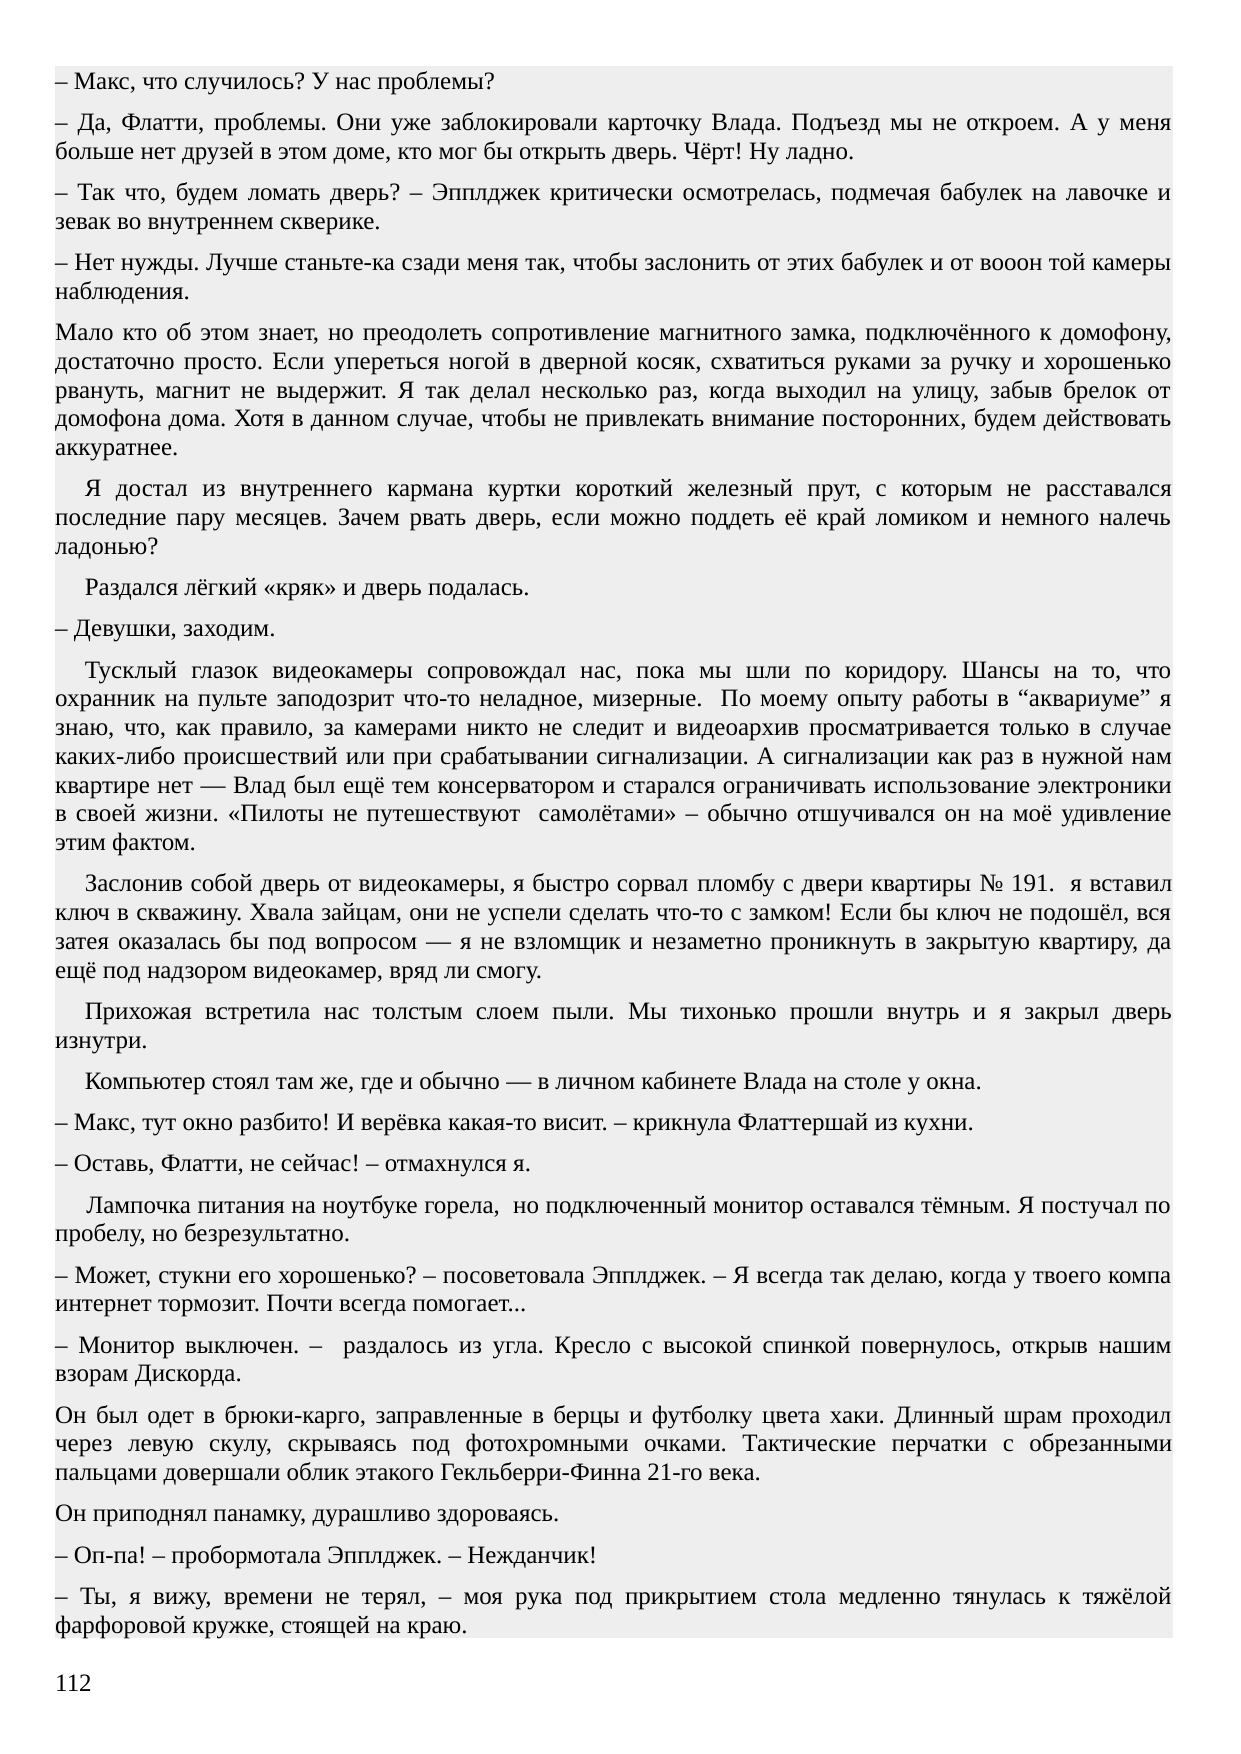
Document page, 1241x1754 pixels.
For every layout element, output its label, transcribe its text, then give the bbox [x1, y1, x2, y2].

text – Макс, тут окно разбито! И верёвка какая-то висит. – крикнула Флаттершай из кухни. [55, 1107, 1173, 1136]
text Тусклый глазок видеокамеры сопровождал нас, пока мы шли по коридору. Шансы на то, что охранник на пульте заподозрит что-то неладное, мизерные. По моему опыту работы в “аквариуме” я знаю, что, как правило, за камерами никто не следит и видеоархив просматривается только в случае каких-либо происшествий или при срабатывании сигнализации. А сигнализации как раз в нужной нам квартире нет — Влад был ещё тем консерватором и старался ограничивать использование электроники в своей жизни. «Пилоты не путешествуют самолётами» – обычно отшучивался он на моё удивление этим фактом. [55, 655, 1173, 856]
text – Ты, я вижу, времени не терял, – моя рука под прикрытием стола медленно тянулась к тяжёлой фарфоровой кружке, стоящей на краю. [55, 1581, 1173, 1638]
text – Макс, что случилось? У нас проблемы? [55, 66, 1173, 95]
text – Оставь, Флатти, не сейчас! – отмахнулся я. [55, 1148, 1173, 1177]
text – Девушки, заходим. [55, 613, 1173, 642]
text – Может, стукни его хорошенько? – посоветовала Эпплджек. – Я всегда так делаю, когда у твоего компа интернет тормозит. Почти всегда помогает... [55, 1260, 1173, 1317]
text Он приподнял панамку, дурашливо здороваясь. [55, 1498, 1173, 1527]
list Мало кто об этом знает, но преодолеть сопротивление магнитного замка, подключённого к домофону, достаточно просто. Если упереться ногой в дверной косяк, схватиться руками за ручку и хорошенько рвануть, магнит не выдержит. Я так делал несколько раз, когда выходил на улицу, забыв брелок от домофона дома. Хотя в данном случае, чтобы не привлекать внимание посторонних, будем действовать аккуратнее. [55, 317, 1173, 461]
text Лампочка питания на ноутбуке горела, но подключенный монитор оставался тёмным. Я постучал по пробелу, но безрезультатно. [55, 1190, 1173, 1247]
text Заслонив собой дверь от видеокамеры, я быстро сорвал пломбу с двери квартиры № 191. я вставил ключ в скважину. Хвала зайцам, они не успели сделать что-то с замком! Если бы ключ не подошёл, вся затея оказалась бы под вопросом — я не взломщик и незаметно проникнуть в закрытую квартиру, да ещё под надзором видеокамер, вряд ли смогу. [55, 868, 1173, 983]
text – Так что, будем ломать дверь? – Эпплджек критически осмотрелась, подмечая бабулек на лавочке и зевак во внутреннем скверике. [55, 177, 1173, 235]
text – Нет нужды. Лучше станьте-ка сзади меня так, чтобы заслонить от этих бабулек и от вооон той камеры наблюдения. [55, 247, 1173, 305]
text – Оп-па! – пробормотала Эпплджек. – Нежданчик! [55, 1540, 1173, 1568]
text Он был одет в брюки-карго, заправленные в берцы и футболку цвета хаки. Длинный шрам проходил через левую скулу, скрываясь под фотохромными очками. Тактические перчатки с обрезанными пальцами довершали облик этакого Гекльберри-Финна 21-го века. [55, 1400, 1173, 1486]
text Я достал из внутреннего кармана куртки короткий железный прут, с которым не расставался последние пару месяцев. Зачем рвать дверь, если можно поддеть её край ломиком и немного налечь ладонью? [55, 473, 1173, 560]
text Компьютер стоял там же, где и обычно — в личном кабинете Влада на столе у окна. [55, 1066, 1173, 1095]
text – Да, Флатти, проблемы. Они уже заблокировали карточку Влада. Подъезд мы не откроем. А у меня больше нет друзей в этом доме, кто мог бы открыть дверь. Чёрт! Ну ладно. [55, 107, 1173, 165]
text Раздался лёгкий «кряк» и дверь подалась. [55, 572, 1173, 601]
text – Монитор выключен. – раздалось из угла. Кресло с высокой спинкой повернулось, открыв нашим взорам Дискорда. [55, 1330, 1173, 1387]
text Прихожая встретила нас толстым слоем пыли. Мы тихонько прошли внутрь и я закрыл дверь изнутри. [55, 996, 1173, 1053]
